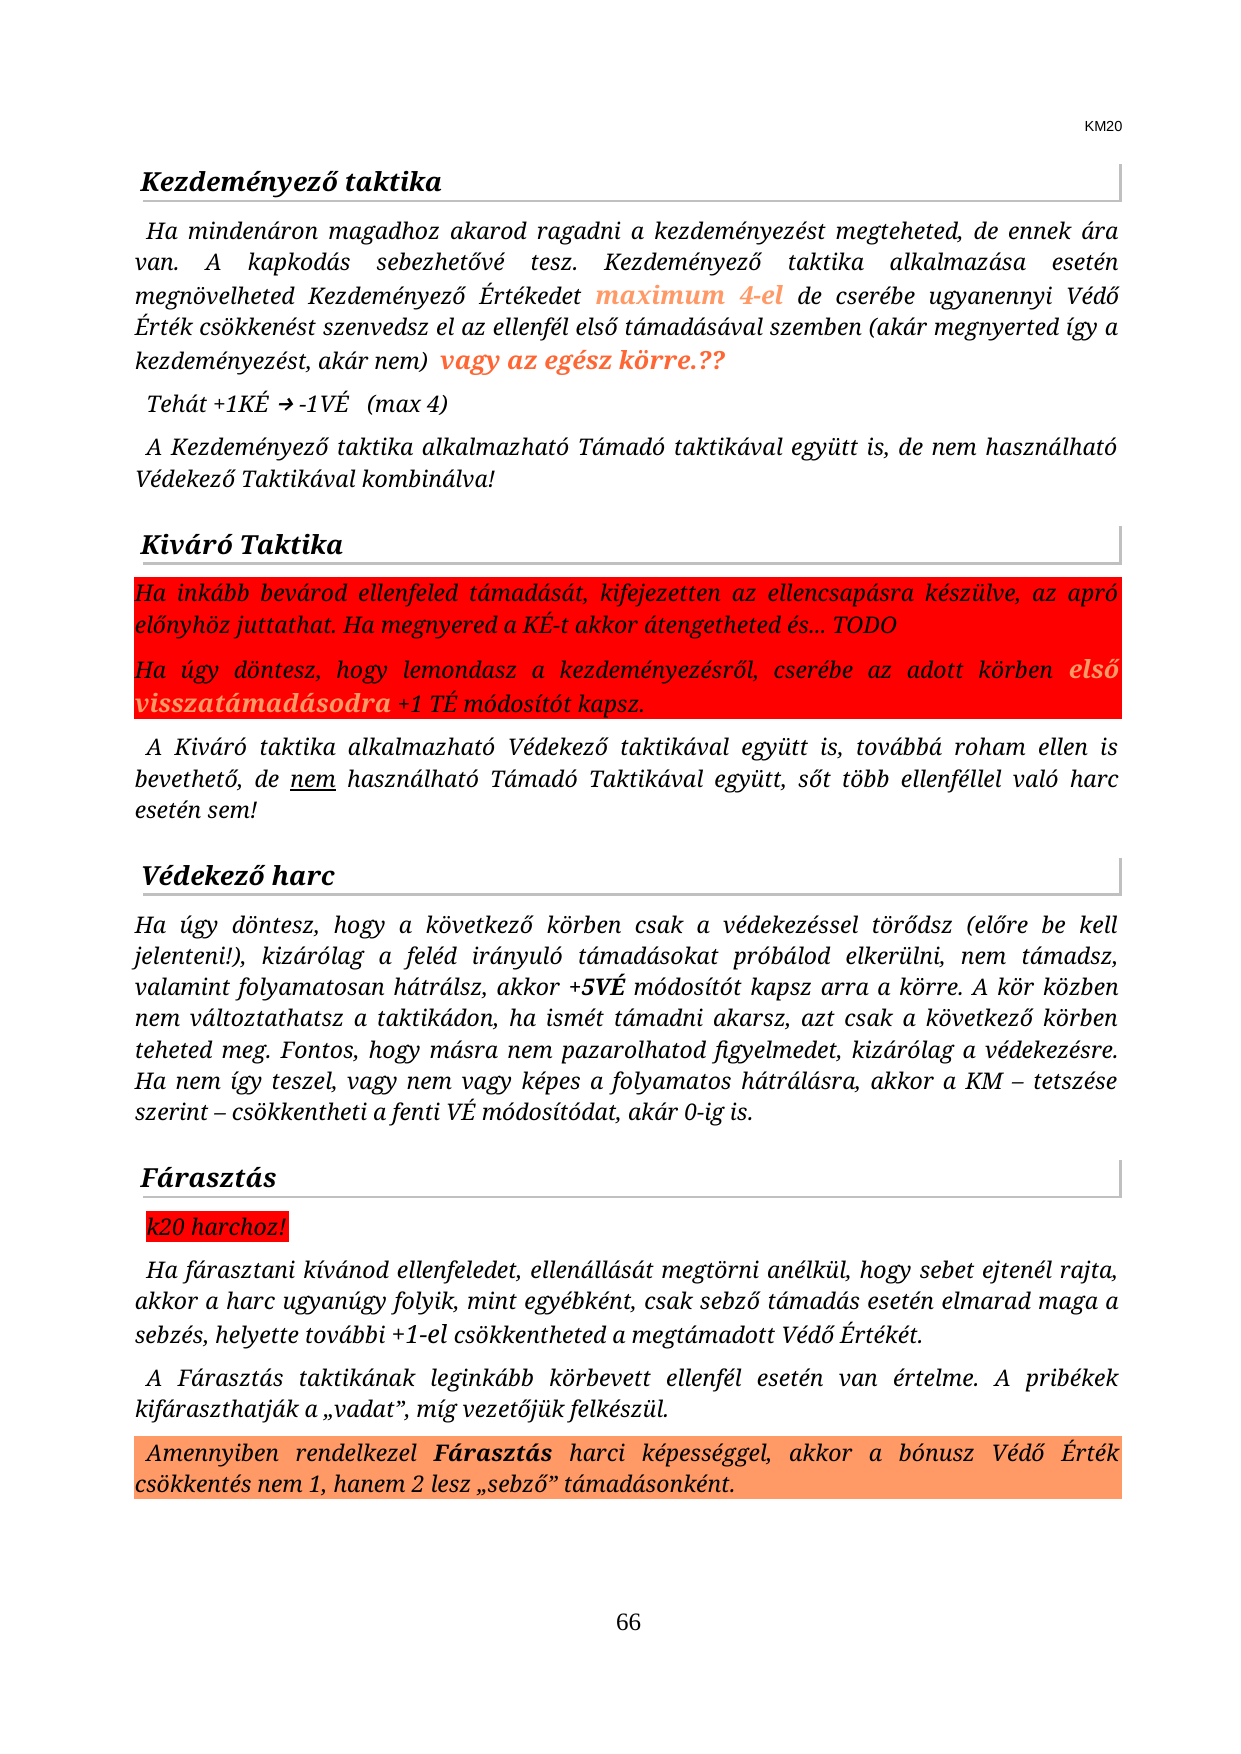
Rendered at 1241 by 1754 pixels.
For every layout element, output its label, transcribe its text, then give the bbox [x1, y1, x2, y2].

subtitle Kezdeményező taktika [140, 164, 1119, 199]
subtitle Védekező harc [140, 858, 1119, 893]
text Ha fárasztani kívánod ellenfeledet, ellenállását megtörni anélkül, hogy sebet ejtenél rajta, akkor a harc ugyanúgy folyik, mint egyébként, csak sebző támadás esetén elmarad maga a sebzés, helyette további +1-el csökkentheted a megtámadott Védő Értékét. [134, 1254, 1122, 1350]
text k20 harchoz! [134, 1211, 1122, 1242]
text Amennyiben rendelkezel Fárasztás harci képességgel, akkor a bónusz Védő Érték csökkentés nem 1, hanem 2 lesz „sebző” támadásonként. [134, 1436, 1122, 1499]
text A Fárasztás taktikának leginkább körbevett ellenfél esetén van értelme. A pribékek kifáraszthatják a „vadat”, míg vezetőjük felkészül. [134, 1362, 1122, 1425]
text A Kezdeményező taktika alkalmazható Támadó taktikával együtt is, de nem használható Védekező Taktikával kombinálva! [134, 431, 1122, 494]
text Ha úgy döntesz, hogy lemondasz a kezdeményezésről, cserébe az adott körben első visszatámadásodra +1 TÉ módosítót kapsz. [134, 652, 1122, 719]
text Ha úgy döntesz, hogy a következő körben csak a védekezéssel törődsz (előre be kell jelenteni!), kizárólag a feléd irányuló támadásokat próbálod elkerülni, nem támadsz, valamint folyamatosan hátrálsz, akkor +5VÉ módosítót kapsz arra a körre. A kör közben nem változtathatsz a taktikádon, ha ismét támadni akarsz, azt csak a következő körben teheted meg. Fontos, hogy másra nem pazarolhatod figyelmedet, kizárólag a védekezésre. Ha nem így teszel, vagy nem vagy képes a folyamatos hátrálásra, akkor a KM – tetszése szerint – csökkentheti a fenti VÉ módosítódat, akár 0-ig is. [134, 909, 1122, 1127]
subtitle Fárasztás [140, 1160, 1119, 1196]
text Ha inkább bevárod ellenfeled támadását, kifejezetten az ellencsapásra készülve, az apró előnyhöz juttathat. Ha megnyered a KÉ-t akkor átengetheted és... TODO [134, 577, 1122, 640]
text A Kiváró taktika alkalmazható Védekező taktikával együtt is, továbbá roham ellen is bevethető, de nem használható Támadó Taktikával együtt, sőt több ellenféllel való harc esetén sem! [134, 731, 1122, 825]
text Tehát +1KÉ → -1VÉ (max 4) [134, 388, 1122, 419]
subtitle Kiváró Taktika [140, 526, 1119, 562]
text Ha mindenáron magadhoz akarod ragadni a kezdeményezést megteheted, de ennek ára van. A kapkodás sebezhetővé tesz. Kezdeményező taktika alkalmazása esetén megnövelheted Kezdeményező Értékedet maximum 4-el de cserébe ugyanennyi Védő Érték csökkenést szenvedsz el az ellenfél első támadásával szemben (akár megnyerted így a kezdeményezést, akár nem) vagy az egész körre.?? [134, 215, 1122, 377]
